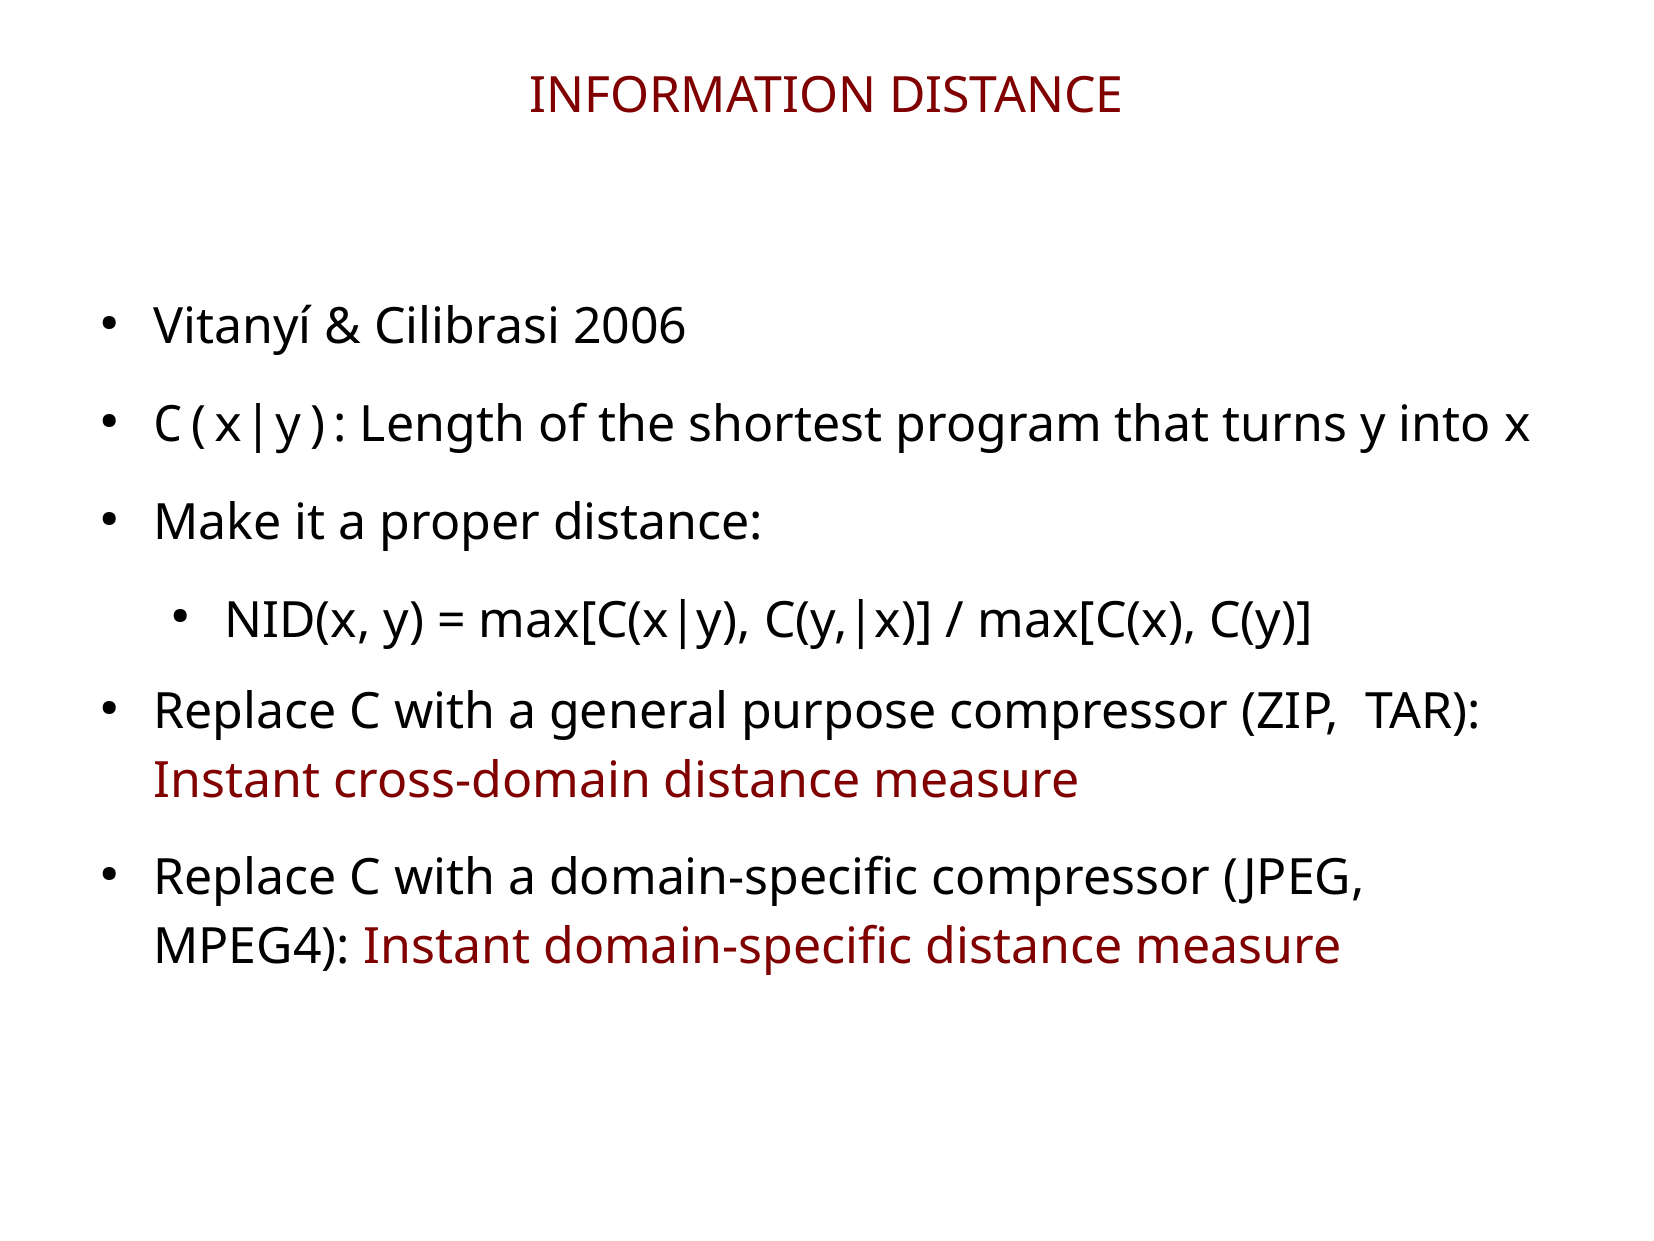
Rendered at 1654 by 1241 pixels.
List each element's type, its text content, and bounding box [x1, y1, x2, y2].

list Vitanyí & Cilibrasi 2006 C(x|y): Length of the shortest program that turns y into x Make it a proper distance: NID(x, y) = max[C(x|y), C(y,|x)] / max[C(x), C(y)] Replace C with a general purpose compressor (ZIP, TAR): Instant cross-domain distance measure Replace C with a domain-specific compressor (JPEG, MPEG4): Instant domain-specific distance measure [82, 290, 1571, 1109]
title INFORMATION DISTANCE [82, 64, 1571, 123]
